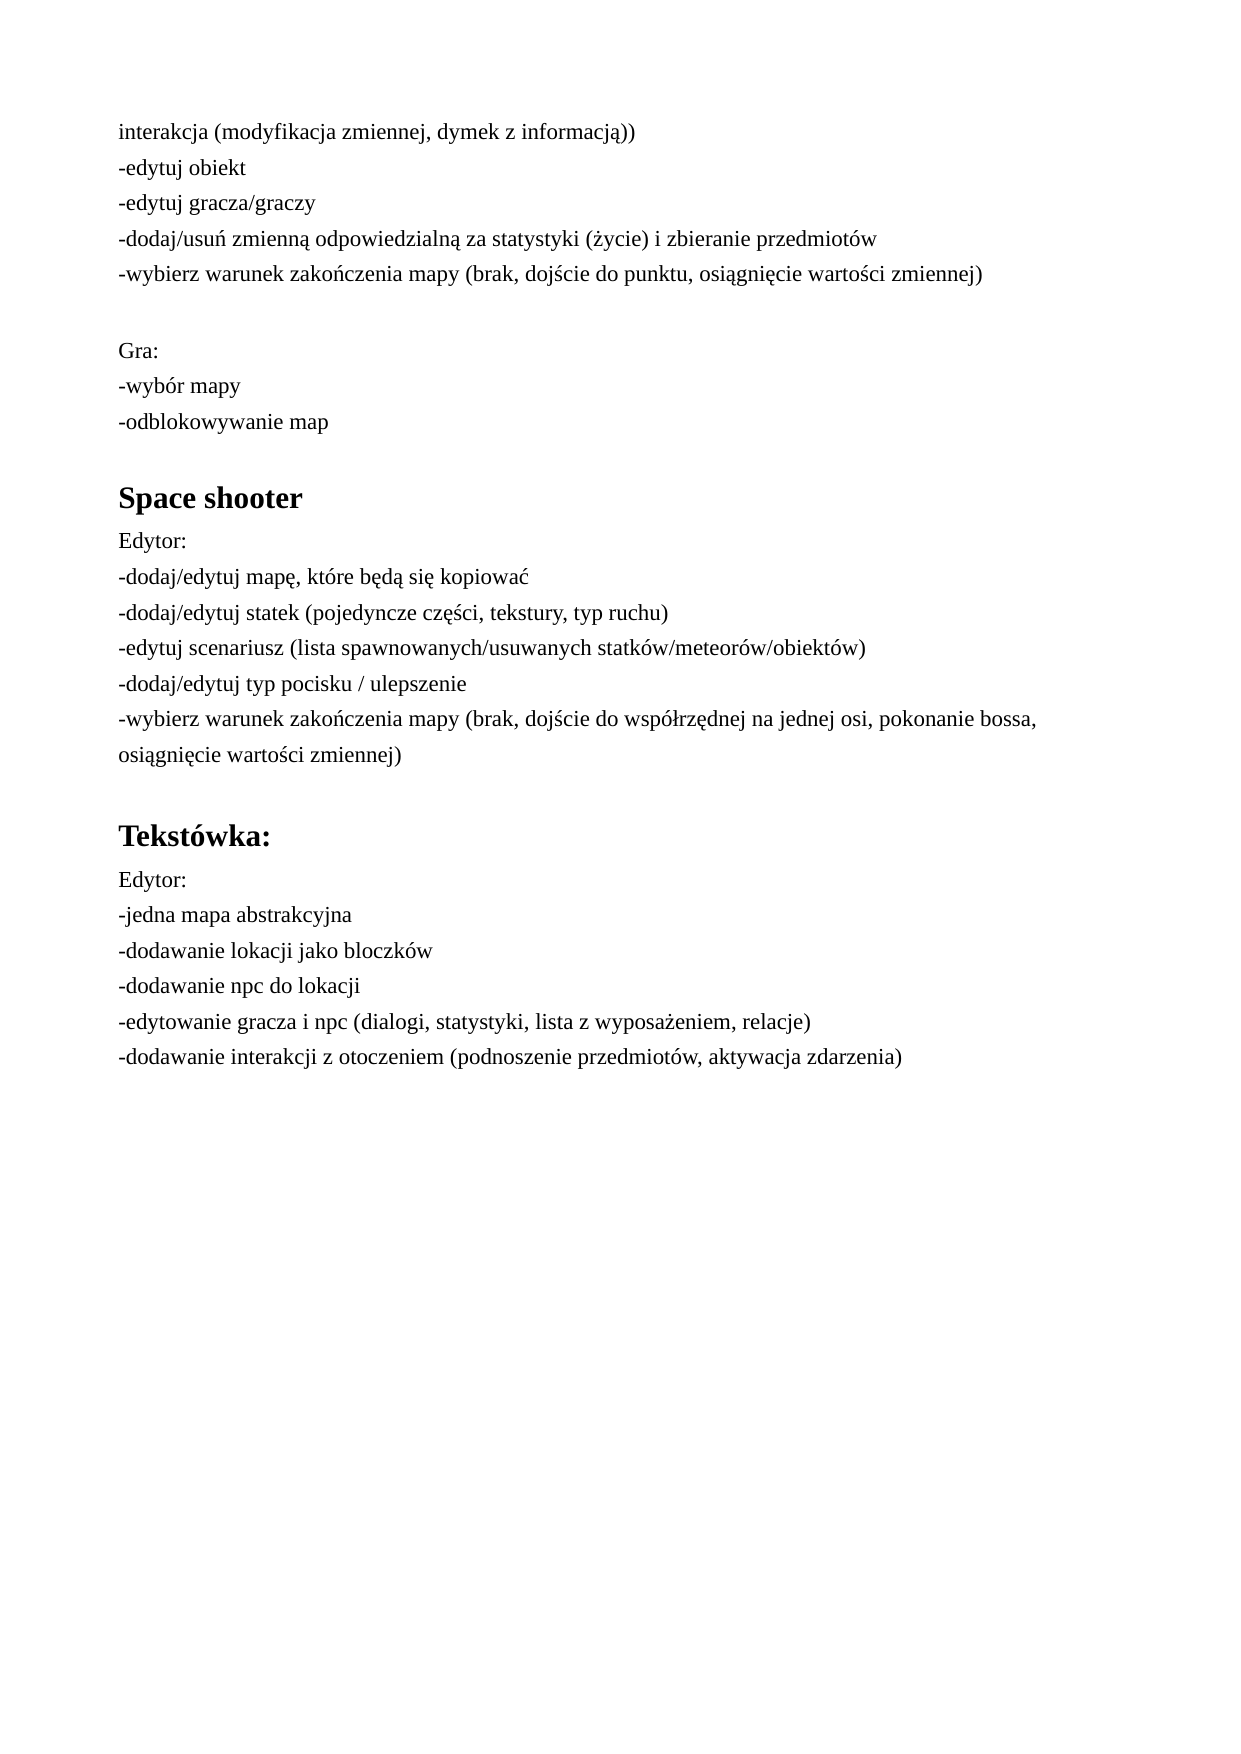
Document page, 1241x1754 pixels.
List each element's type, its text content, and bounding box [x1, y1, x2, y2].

text -dodawanie lokacji jako bloczków [118, 937, 1122, 963]
text -odblokowywanie map [118, 408, 1122, 434]
text Space shooter [118, 479, 1122, 515]
text Gra: [118, 337, 1122, 363]
text -dodaj/edytuj statek (pojedyncze części, tekstury, typ ruchu) [118, 598, 1122, 625]
text -jedna mapa abstrakcyjna [118, 901, 1122, 928]
text -wybór mapy [118, 372, 1122, 399]
text -wybierz warunek zakończenia mapy (brak, dojście do współrzędnej na jednej osi, pokonanie bossa, osiągnięcie wartości zmiennej) [118, 705, 1122, 767]
text Edytor: [118, 527, 1122, 554]
text -edytuj gracza/graczy [118, 189, 1122, 216]
text -dodawanie npc do lokacji [118, 972, 1122, 999]
text -edytuj scenariusz (lista spawnowanych/usuwanych statków/meteorów/obiektów) [118, 634, 1122, 660]
text Tekstówka: [118, 817, 1122, 853]
text interakcja (modyfikacja zmiennej, dymek z informacją)) [118, 118, 1122, 144]
text -dodaj/usuń zmienną odpowiedzialną za statystyki (życie) i zbieranie przedmiotów [118, 225, 1122, 251]
text -dodaj/edytuj typ pocisku / ulepszenie [118, 669, 1122, 696]
text -edytuj obiekt [118, 154, 1122, 180]
text -edytowanie gracza i npc (dialogi, statystyki, lista z wyposażeniem, relacje) [118, 1008, 1122, 1034]
text -wybierz warunek zakończenia mapy (brak, dojście do punktu, osiągnięcie wartości zmiennej) [118, 260, 1122, 287]
text -dodawanie interakcji z otoczeniem (podnoszenie przedmiotów, aktywacja zdarzenia) [118, 1043, 1122, 1105]
text Edytor: [118, 866, 1122, 892]
text -dodaj/edytuj mapę, które będą się kopiować [118, 563, 1122, 589]
